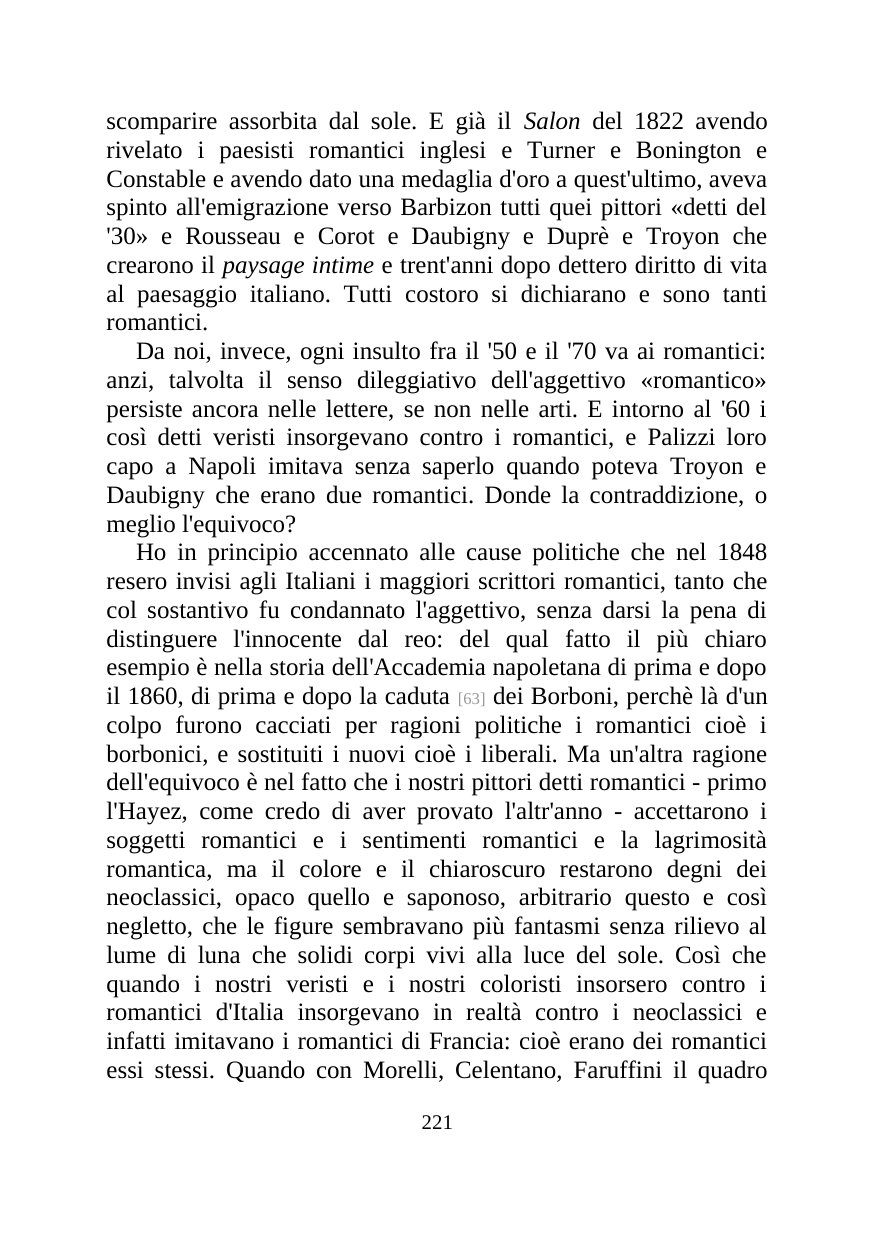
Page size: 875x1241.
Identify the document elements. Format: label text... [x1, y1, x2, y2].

text scomparire assorbita dal sole. E già il Salon del 1822 avendo rivelato i paesisti romantici inglesi e Turner e Bonington e Constable e avendo dato una medaglia d'oro a quest'ultimo, aveva spinto all'emigrazione verso Barbizon tutti quei pittori «detti del '30» e Rousseau e Corot e Daubigny e Duprè e Troyon che crearono il paysage intime e trent'anni dopo dettero diritto di vita al paesaggio italiano. Tutti costoro si dichiarano e sono tanti romantici. [106, 106, 768, 336]
text Da noi, invece, ogni insulto fra il '50 e il '70 va ai romantici: anzi, talvolta il senso dileggiativo dell'aggettivo «romantico» persiste ancora nelle lettere, se non nelle arti. E intorno al '60 i così detti veristi insorgevano contro i romantici, e Palizzi loro capo a Napoli imitava senza saperlo quando poteva Troyon e Daubigny che erano due romantici. Donde la contraddizione, o meglio l'equivoco? [106, 336, 768, 537]
text Ho in principio accennato alle cause politiche che nel 1848 resero invisi agli Italiani i maggiori scrittori romantici, tanto che col sostantivo fu condannato l'aggettivo, senza darsi la pena di distinguere l'innocente dal reo: del qual fatto il più chiaro esempio è nella storia dell'Accademia napoletana di prima e dopo il 1860, di prima e dopo la caduta [63] dei Borboni, perchè là d'un colpo furono cacciati per ragioni politiche i romantici cioè i borbonici, e sostituiti i nuovi cioè i liberali. Ma un'altra ragione dell'equivoco è nel fatto che i nostri pittori detti romantici - primo l'Hayez, come credo di aver provato l'altr'anno - accettarono i soggetti romantici e i sentimenti romantici e la lagrimosità romantica, ma il colore e il chiaroscuro restarono degni dei neoclassici, opaco quello e saponoso, arbitrario questo e così negletto, che le figure sembravano più fantasmi senza rilievo al lume di luna che solidi corpi vivi alla luce del sole. Così che quando i nostri veristi e i nostri coloristi insorsero contro i romantici d'Italia insorgevano in realtà contro i neoclassici e infatti imitavano i romantici di Francia: cioè erano dei romantici essi stessi. Quando con Morelli, Celentano, Faruffini il quadro [106, 537, 768, 1084]
